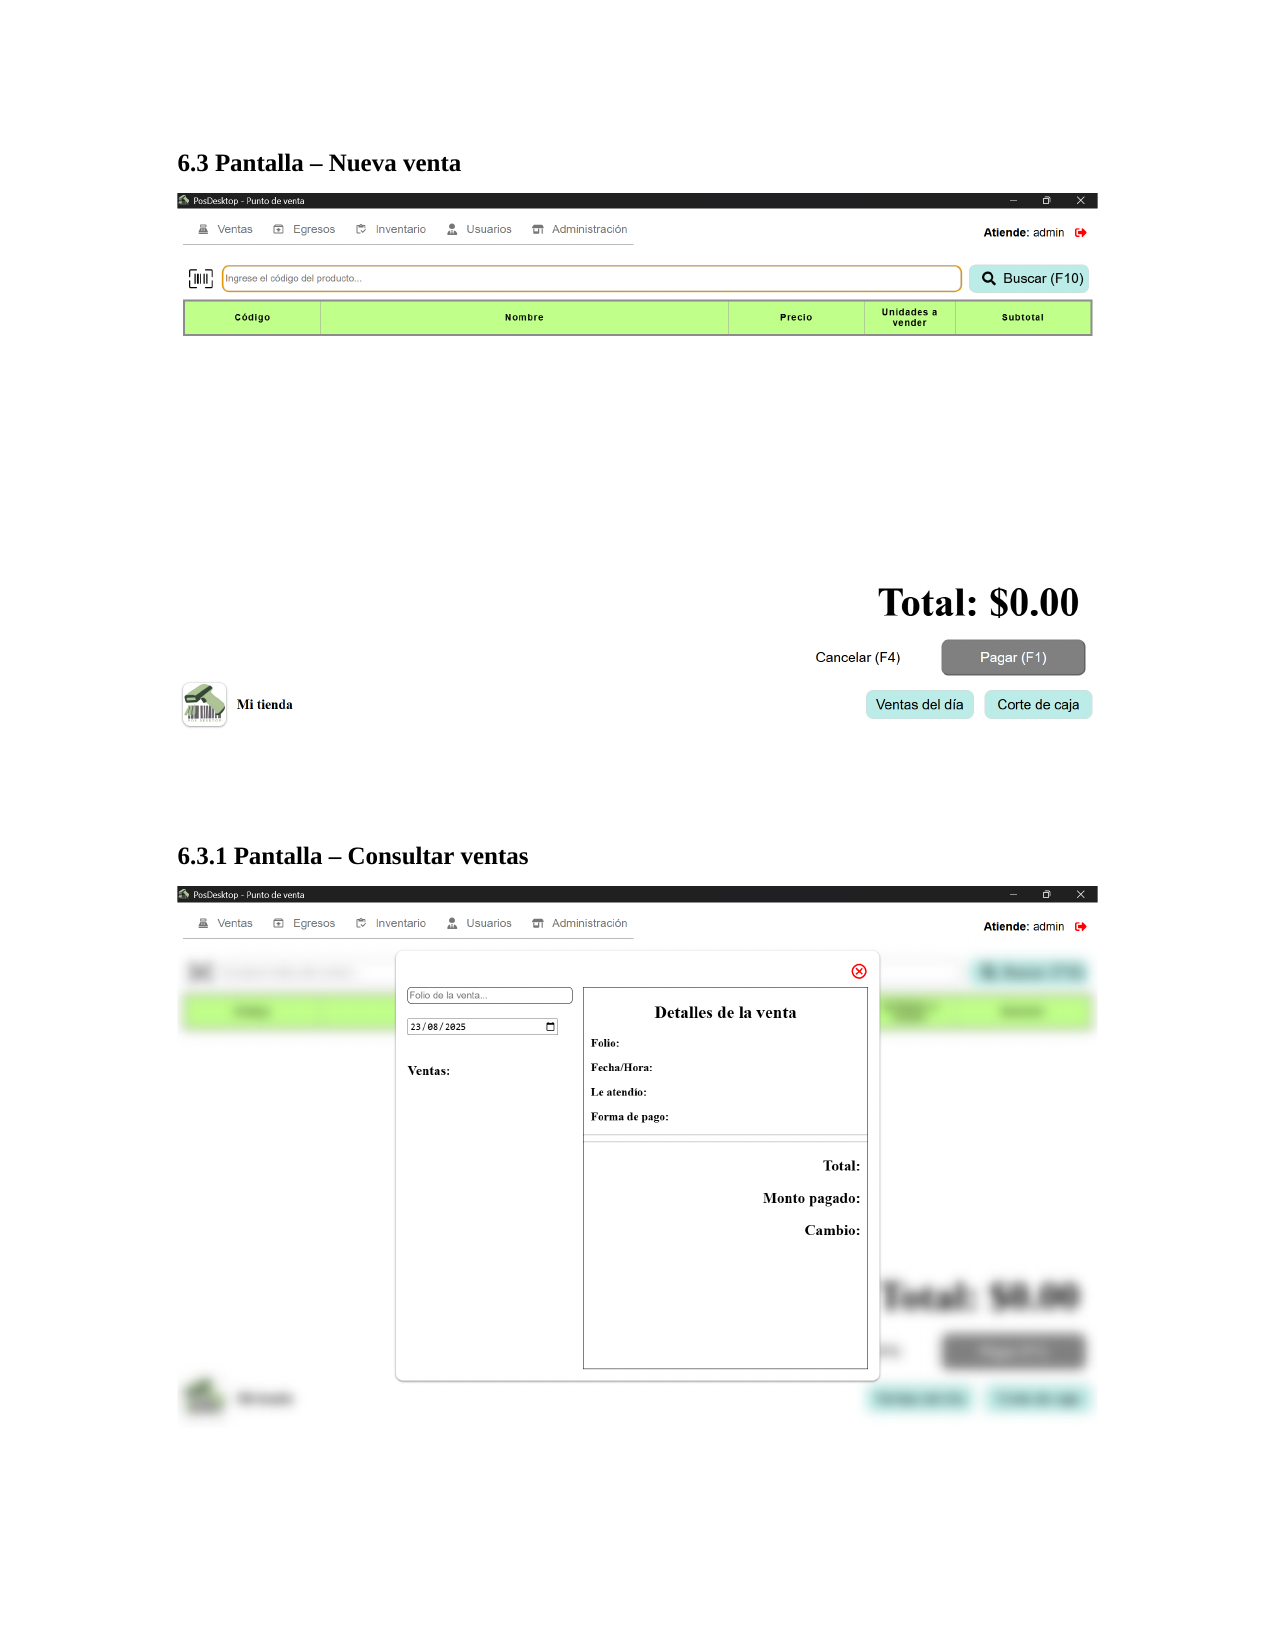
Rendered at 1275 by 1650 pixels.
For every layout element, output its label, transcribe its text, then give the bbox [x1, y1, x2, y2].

picture [177, 886, 1098, 1428]
text 6.3 Pantalla – Nueva venta [177, 148, 1098, 176]
text 6.3.1 Pantalla – Consultar ventas [177, 841, 1098, 870]
picture [177, 193, 1098, 734]
